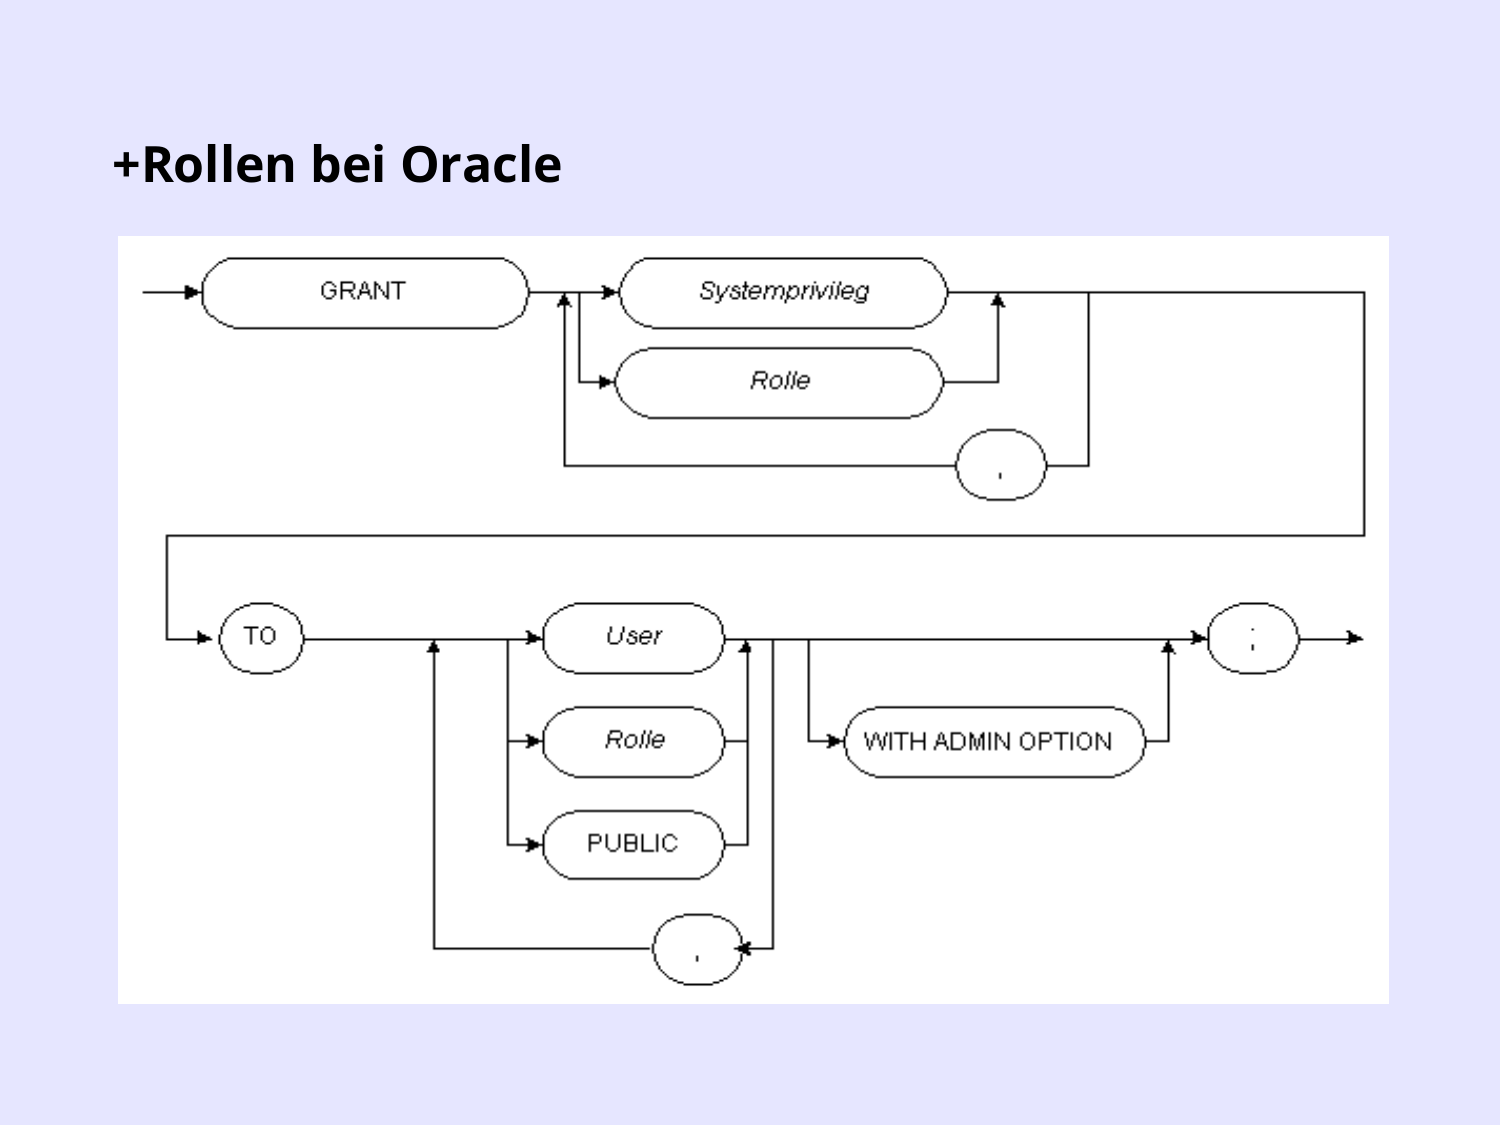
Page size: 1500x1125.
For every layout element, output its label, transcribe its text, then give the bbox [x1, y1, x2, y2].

picture [118, 236, 1389, 1004]
title +Rollen bei Oracle [112, 99, 1386, 226]
